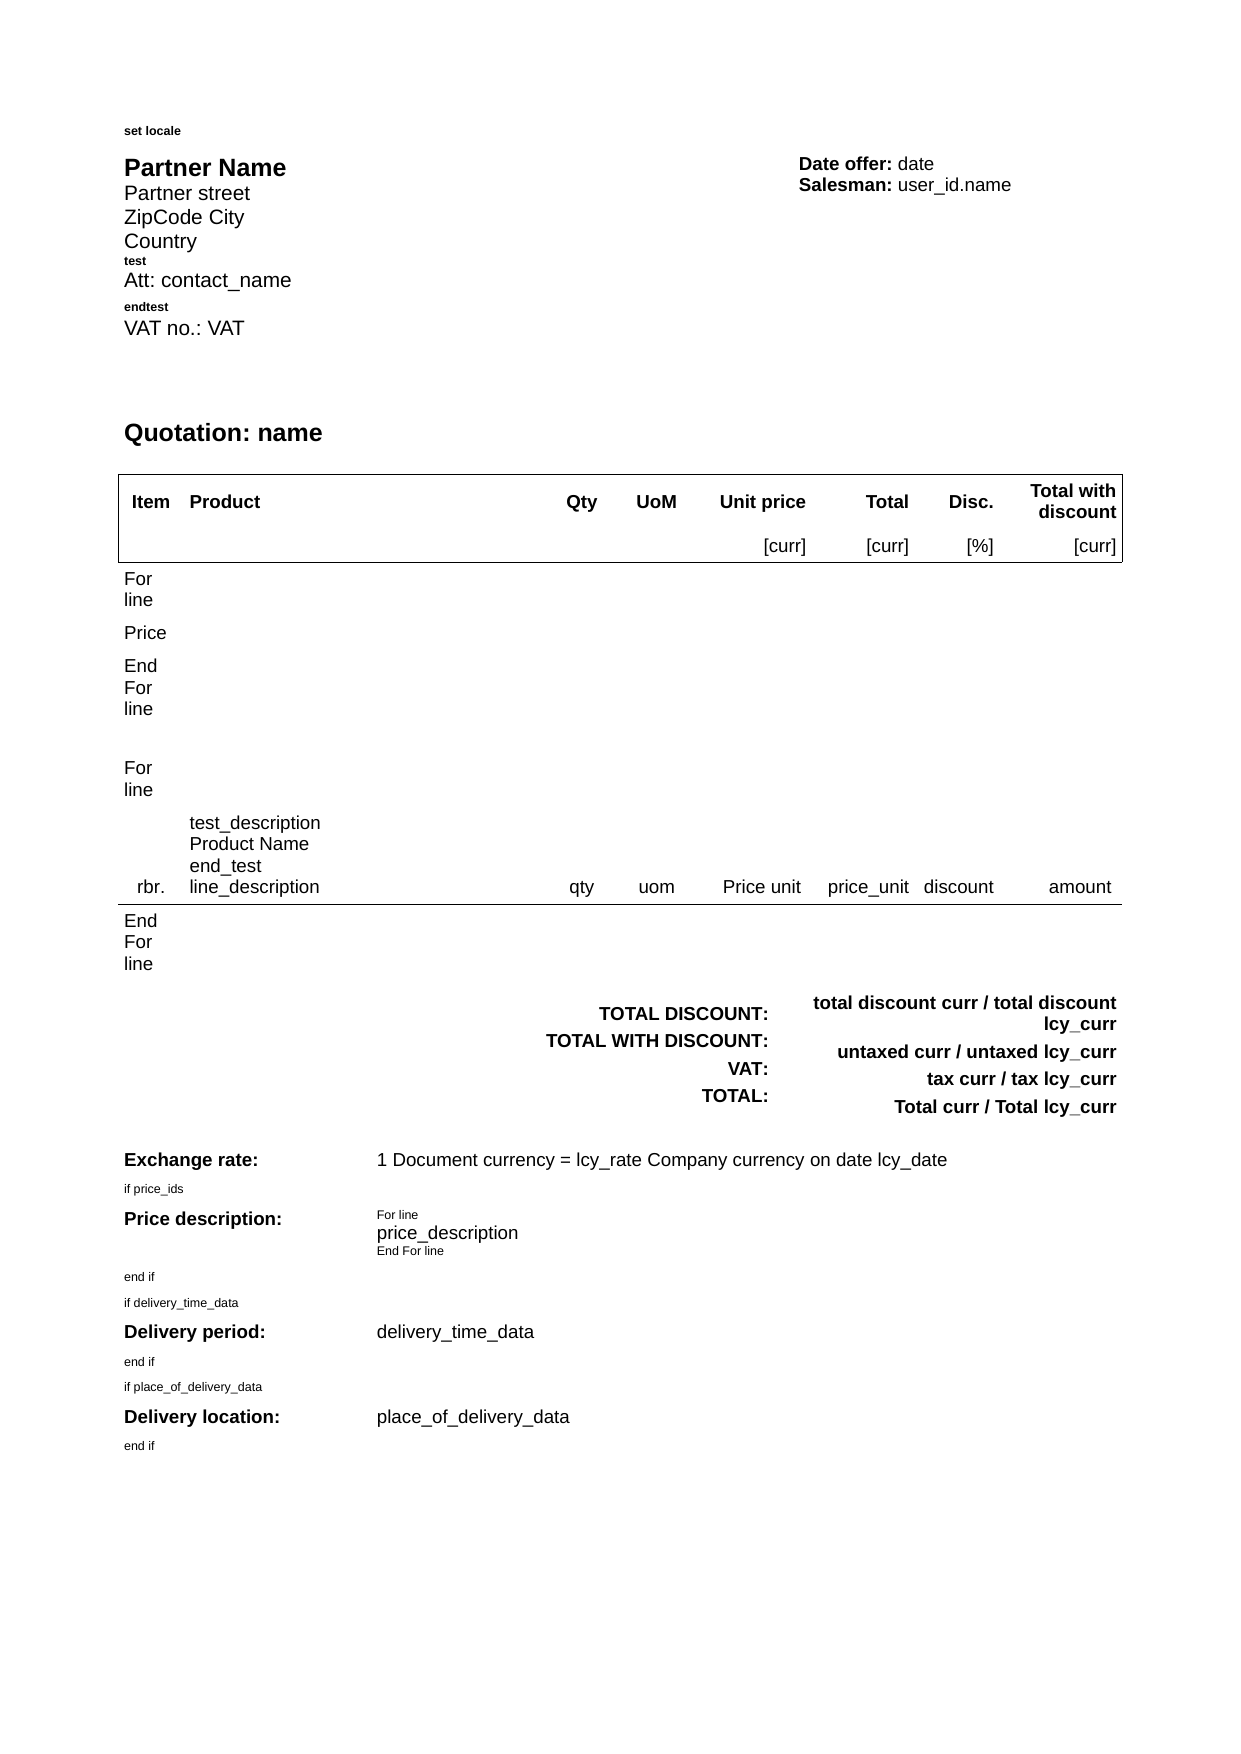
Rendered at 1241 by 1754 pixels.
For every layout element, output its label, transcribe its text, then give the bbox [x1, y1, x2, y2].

table_header Quotation: name [118, 412, 1122, 452]
table_cell [999, 563, 1122, 616]
table_cell amount [999, 806, 1122, 904]
table_cell [999, 649, 1122, 726]
table_header Disc. [915, 475, 999, 529]
table_header Product [184, 475, 549, 529]
table_cell [999, 751, 1122, 806]
table_cell [915, 751, 999, 806]
table_cell End For line [118, 905, 184, 980]
table_cell Delivery period: [118, 1316, 371, 1348]
table_cell qty [549, 806, 614, 904]
table_header Unit price [699, 475, 812, 529]
table_cell [549, 649, 614, 726]
table_cell [812, 905, 915, 980]
table_cell [549, 563, 614, 616]
table_cell [184, 905, 549, 980]
table_cell [549, 905, 614, 980]
table_cell [549, 751, 614, 806]
table_header if delivery_time_data [118, 1290, 1122, 1316]
table_cell Price [118, 616, 1122, 649]
table_cell discount [915, 806, 999, 904]
table_header set locale [118, 118, 1122, 147]
table_cell End For line [118, 649, 184, 726]
table_cell [812, 751, 915, 806]
table_cell [curr] [999, 529, 1122, 562]
table_cell [184, 529, 549, 562]
table_cell [614, 905, 699, 980]
table_cell [699, 649, 812, 726]
table_cell Price description: [118, 1202, 371, 1264]
table_cell For line price_description End For line [371, 1202, 1122, 1264]
table_cell [614, 751, 699, 806]
table_header Total with discount [999, 475, 1122, 529]
table_cell [999, 905, 1122, 980]
table_cell Partner Name Partner street ZipCode City Country test Att: contact_name endtest VAT no.: VAT [118, 147, 793, 345]
table_cell [614, 649, 699, 726]
table_cell Delivery location: [118, 1400, 371, 1433]
table_cell rbr. [118, 806, 184, 904]
table_cell [184, 751, 549, 806]
table_header UoM [614, 475, 699, 529]
table_cell For line [118, 751, 184, 806]
table_cell Date offer: date Salesman: user_id.name [793, 147, 1122, 345]
table_cell end if [118, 1264, 1122, 1290]
table_header Qty [549, 475, 614, 529]
table_cell [915, 563, 999, 616]
table_cell place_of_delivery_data [371, 1400, 1122, 1433]
table_cell [184, 563, 549, 616]
table_cell [699, 905, 812, 980]
table_cell [915, 649, 999, 726]
table_header Item [119, 475, 184, 529]
table_cell price_unit [812, 806, 915, 904]
table_cell Price unit [699, 806, 812, 904]
table_cell delivery_time_data [371, 1316, 1122, 1348]
table_cell test_description Product Name end_test line_description [184, 806, 549, 904]
table_cell [614, 529, 699, 562]
table_cell [812, 563, 915, 616]
table_cell uom [614, 806, 699, 904]
table_cell end if [118, 1349, 1122, 1374]
table_header Total [812, 475, 915, 529]
table_cell [699, 751, 812, 806]
table_cell [curr] [699, 529, 812, 562]
table_cell For line [118, 563, 184, 616]
table_cell [119, 529, 184, 562]
table_cell [curr] [812, 529, 915, 562]
table_cell [614, 563, 699, 616]
table_cell [812, 649, 915, 726]
table_cell end if [118, 1433, 1122, 1459]
table_cell [118, 726, 1122, 751]
table_cell total discount curr / total discount lcy_curr untaxed curr / untaxed lcy_curr tax curr / tax lcy_curr Total curr / Total lcy_curr [774, 980, 1122, 1129]
table_header Exchange rate: [118, 1143, 371, 1176]
table_cell if place_of_delivery_data [118, 1374, 1122, 1400]
table_header 1 Document currency = lcy_rate Company currency on date lcy_date [371, 1143, 1122, 1176]
table_cell [549, 529, 614, 562]
table_cell [184, 649, 549, 726]
table_cell [915, 905, 999, 980]
table_cell [699, 563, 812, 616]
table_cell TOTAL DISCOUNT: TOTAL WITH DISCOUNT: VAT: TOTAL: [118, 980, 774, 1129]
table_cell if price_ids [118, 1176, 1122, 1202]
table_cell [%] [915, 529, 999, 562]
